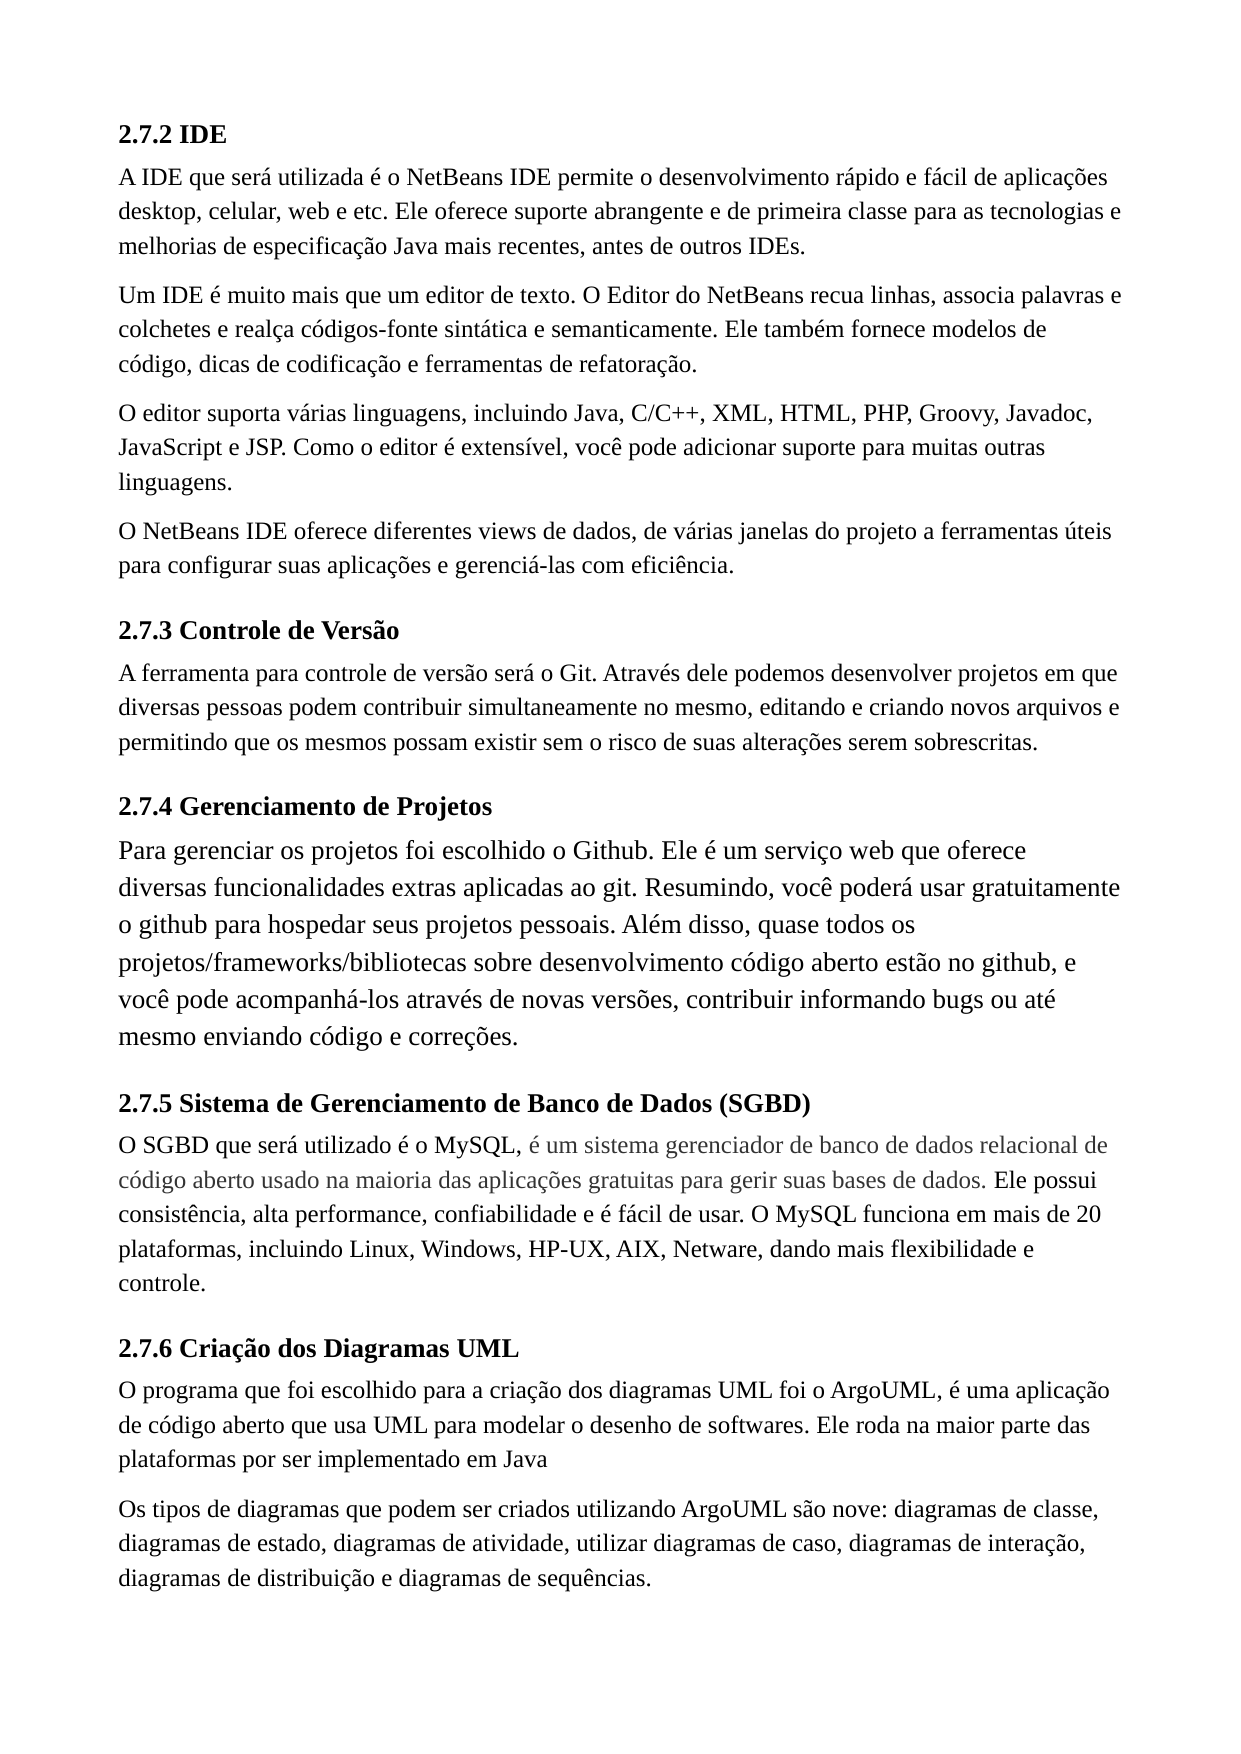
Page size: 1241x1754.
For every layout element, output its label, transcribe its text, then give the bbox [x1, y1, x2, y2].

subtitle 2.7.6 Criação dos Diagramas UML [118, 1332, 1122, 1363]
text Um IDE é muito mais que um editor de texto. O Editor do NetBeans recua linhas, associa palavras e colchetes e realça códigos-fonte sintática e semanticamente. Ele também fornece modelos de código, dicas de codificação e ferramentas de refatoração. [118, 280, 1122, 377]
text A IDE que será utilizada é o NetBeans IDE permite o desenvolvimento rápido e fácil de aplicações desktop, celular, web e etc. Ele oferece suporte abrangente e de primeira classe para as tecnologias e melhorias de especificação Java mais recentes, antes de outros IDEs. [118, 162, 1122, 259]
text O editor suporta várias linguagens, incluindo Java, C/C++, XML, HTML, PHP, Groovy, Javadoc, JavaScript e JSP. Como o editor é extensível, você pode adicionar suporte para muitas outras linguagens. [118, 398, 1122, 496]
text O SGBD que será utilizado é o MySQL, é um sistema gerenciador de banco de dados relacional de código aberto usado na maioria das aplicações gratuitas para gerir suas bases de dados. Ele possui consistência, alta performance, confiabilidade e é fácil de usar. O MySQL funciona em mais de 20 plataformas, incluindo Linux, Windows, HP-UX, AIX, Netware, dando mais flexibilidade e controle. [118, 1130, 1122, 1297]
subtitle 2.7.2 IDE [118, 118, 1122, 149]
text Para gerenciar os projetos foi escolhido o Github. Ele é um serviço web que oferece diversas funcionalidades extras aplicadas ao git. Resumindo, você poderá usar gratuitamente o github para hospedar seus projetos pessoais. Além disso, quase todos os projetos/frameworks/bibliotecas sobre desenvolvimento código aberto estão no github, e você pode acompanhá-los através de novas versões, contribuir informando bugs ou até mesmo enviando código e correções. [118, 834, 1122, 1051]
subtitle 2.7.5 Sistema de Gerenciamento de Banco de Dados (SGBD) [118, 1087, 1122, 1118]
text A ferramenta para controle de versão será o Git. Através dele podemos desenvolver projetos em que diversas pessoas podem contribuir simultaneamente no mesmo, editando e criando novos arquivos e permitindo que os mesmos possam existir sem o risco de suas alterações serem sobrescritas. [118, 658, 1122, 755]
text O programa que foi escolhido para a criação dos diagramas UML foi o ArgoUML, é uma aplicação de código aberto que usa UML para modelar o desenho de softwares. Ele roda na maior parte das plataformas por ser implementado em Java [118, 1376, 1122, 1473]
text O NetBeans IDE oferece diferentes views de dados, de várias janelas do projeto a ferramentas úteis para configurar suas aplicações e gerenciá-las com eficiência. [118, 516, 1122, 579]
text Os tipos de diagramas que podem ser criados utilizando ArgoUML são nove: diagramas de classe, diagramas de estado, diagramas de atividade, utilizar diagramas de caso, diagramas de interação, diagramas de distribuição e diagramas de sequências. [118, 1494, 1122, 1591]
subtitle 2.7.4 Gerenciamento de Projetos [118, 790, 1122, 821]
subtitle 2.7.3 Controle de Versão [118, 614, 1122, 645]
